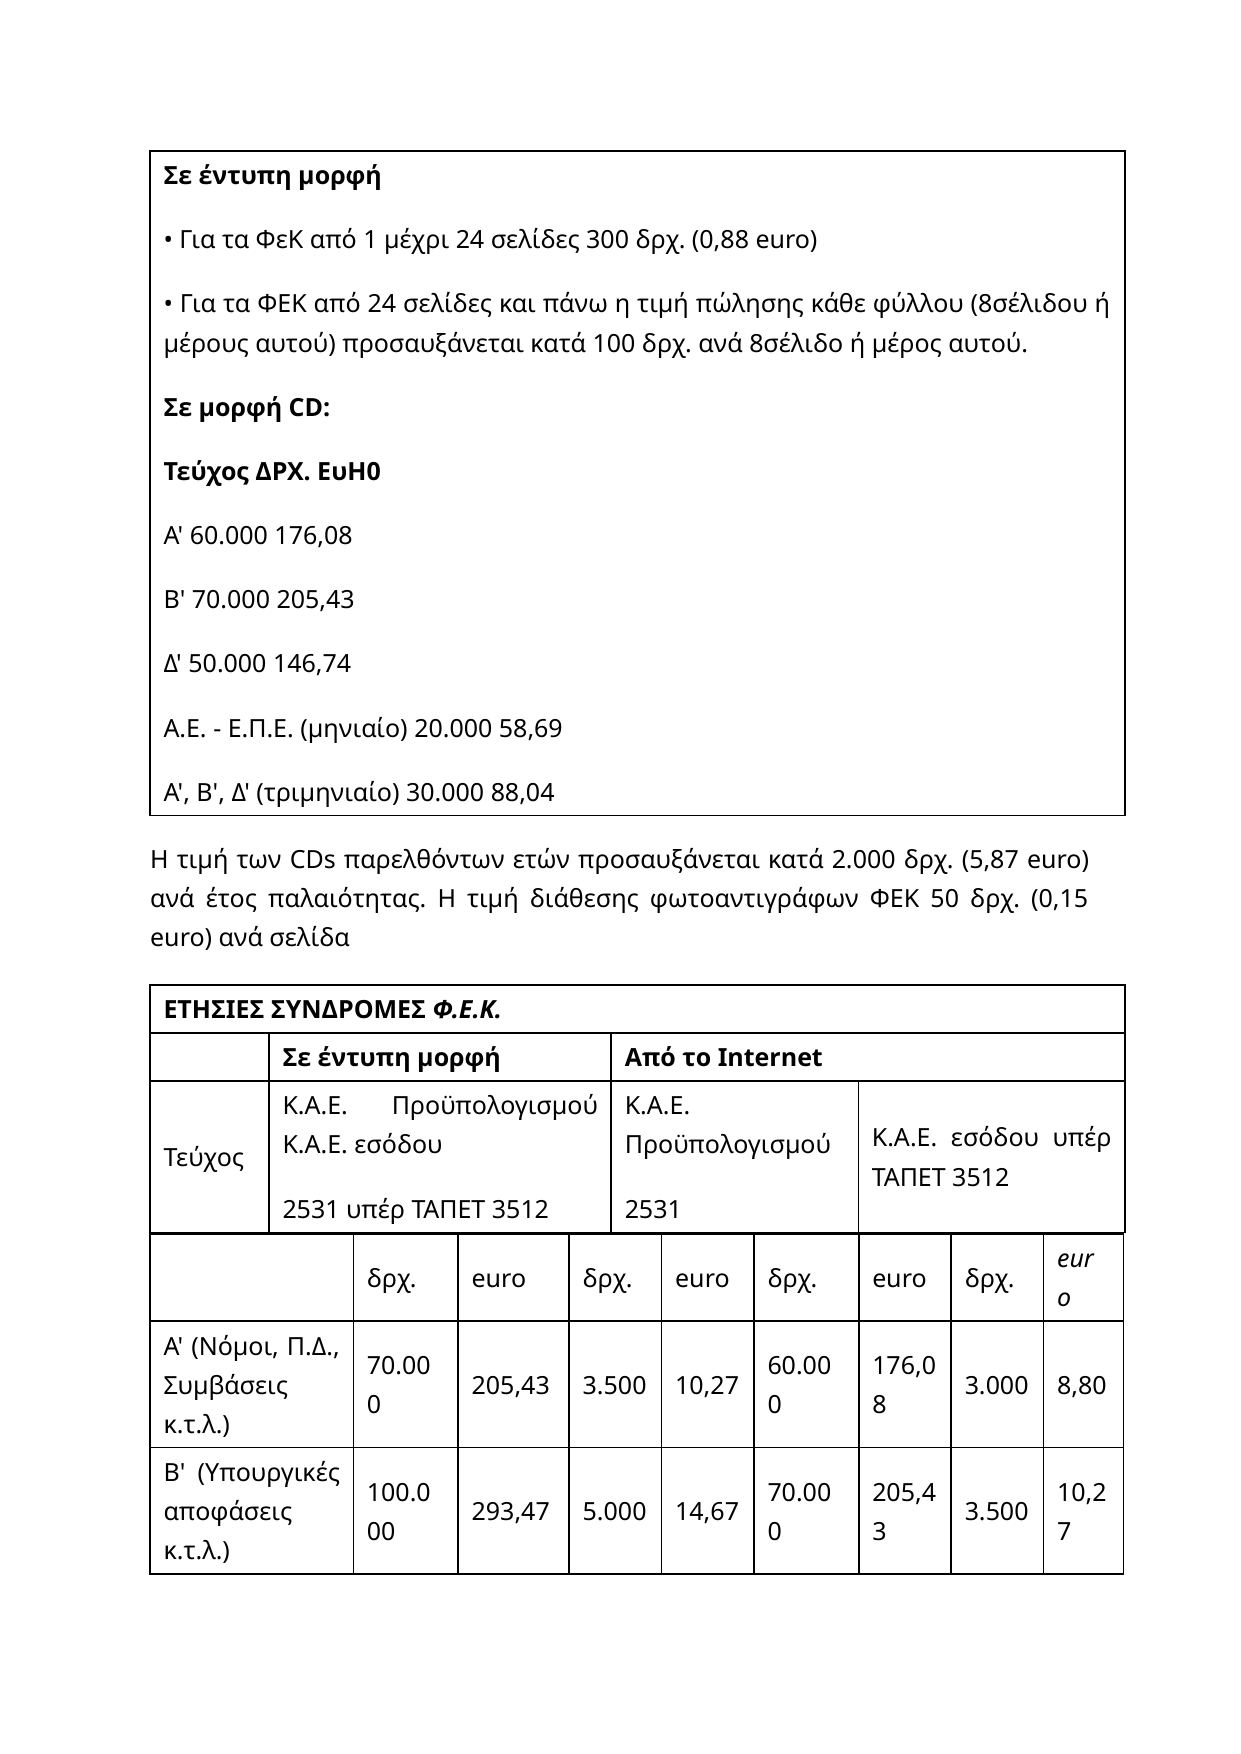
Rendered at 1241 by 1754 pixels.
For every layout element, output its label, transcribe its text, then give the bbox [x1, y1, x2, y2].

table_cell 100.000 [354, 1448, 457, 1573]
table_cell Β' (Υπουργικές αποφάσεις κ.τ.λ.) [151, 1448, 353, 1573]
table_header euro [860, 1235, 950, 1320]
table_cell 70.000 [755, 1448, 858, 1573]
table_header euro [1044, 1235, 1123, 1320]
table_header δρχ. [755, 1235, 858, 1320]
table_cell 5.000 [570, 1448, 661, 1573]
table_header δρχ. [354, 1235, 457, 1320]
table_cell 205,43 [860, 1448, 950, 1573]
table_cell 176,08 [860, 1322, 950, 1447]
table_cell Κ.Α.Ε. Προϋπολογισμού Κ.Α.Ε. εσόδου 2531 υπέρ ΤΑΠΕΤ 3512 [270, 1082, 610, 1232]
table_cell 14,67 [662, 1448, 753, 1573]
text Η τιμή των CDs παρελθόντων ετών προσαυξάνεται κατά 2.000 δρχ. (5,87 euro) ανά έτος παλαιότητας. Η τιμή διάθεσης φωτοαντιγράφων ΦΕΚ 50 δρχ. (0,15 euro) ανά σελίδα [150, 841, 1090, 954]
table_header euro [662, 1235, 753, 1320]
table_header δρχ. [570, 1235, 661, 1320]
table_cell [151, 1034, 268, 1080]
table_cell 293,47 [459, 1448, 568, 1573]
table_cell 10,27 [662, 1322, 753, 1447]
table_cell Κ.Α.Ε. εσόδου υπέρ ΤΑΠΕΤ 3512 [859, 1082, 1124, 1232]
table_header ΕΤΗΣΙΕΣ ΣΥΝΔΡΟΜΕΣ Φ.Ε.Κ. [151, 986, 1124, 1032]
table_cell Από το Internet [612, 1034, 1124, 1080]
table_cell 8,80 [1044, 1322, 1123, 1447]
table_cell 10,27 [1044, 1448, 1123, 1573]
table_cell 205,43 [459, 1322, 568, 1447]
table_header δρχ. [952, 1235, 1043, 1320]
table_header euro [459, 1235, 568, 1320]
table_cell 70.000 [354, 1322, 457, 1447]
table_cell Α' (Νόμοι, Π.Δ., Συμβάσεις κ.τ.λ.) [151, 1322, 353, 1447]
table_cell Κ.Α.Ε. Προϋπολογισμού 2531 [612, 1082, 858, 1232]
table_cell Σε έντυπη μορφή [270, 1034, 610, 1080]
table_cell 60.000 [755, 1322, 858, 1447]
table_header [151, 1235, 353, 1320]
table_cell 3.000 [952, 1322, 1043, 1447]
table_cell Σε έντυπη μορφή • Για τα ΦεΚ από 1 μέχρι 24 σελίδες 300 δρχ. (0,88 euro) • Για τα ΦΕΚ από 24 σελίδες και πάνω η τιμή πώλησης κάθε φύλλου (8σέλιδου ή μέρους αυτού) προσαυξάνεται κατά 100 δρχ. ανά 8σέλιδο ή μέρος αυτού. Σε μορφή CD: Τεύχος ΔΡΧ. ΕυΗ0 A' 60.000 176,08 B' 70.000 205,43 Δ' 50.000 146,74 Α.Ε. - Ε.Π.Ε. (μηνιαίο) 20.000 58,69 Α', Β', Δ' (τριμηνιαίο) 30.000 88,04 [151, 152, 1124, 815]
table_cell Τεύχος [151, 1082, 268, 1232]
table_cell 3.500 [570, 1322, 661, 1447]
table_cell 3.500 [952, 1448, 1043, 1573]
